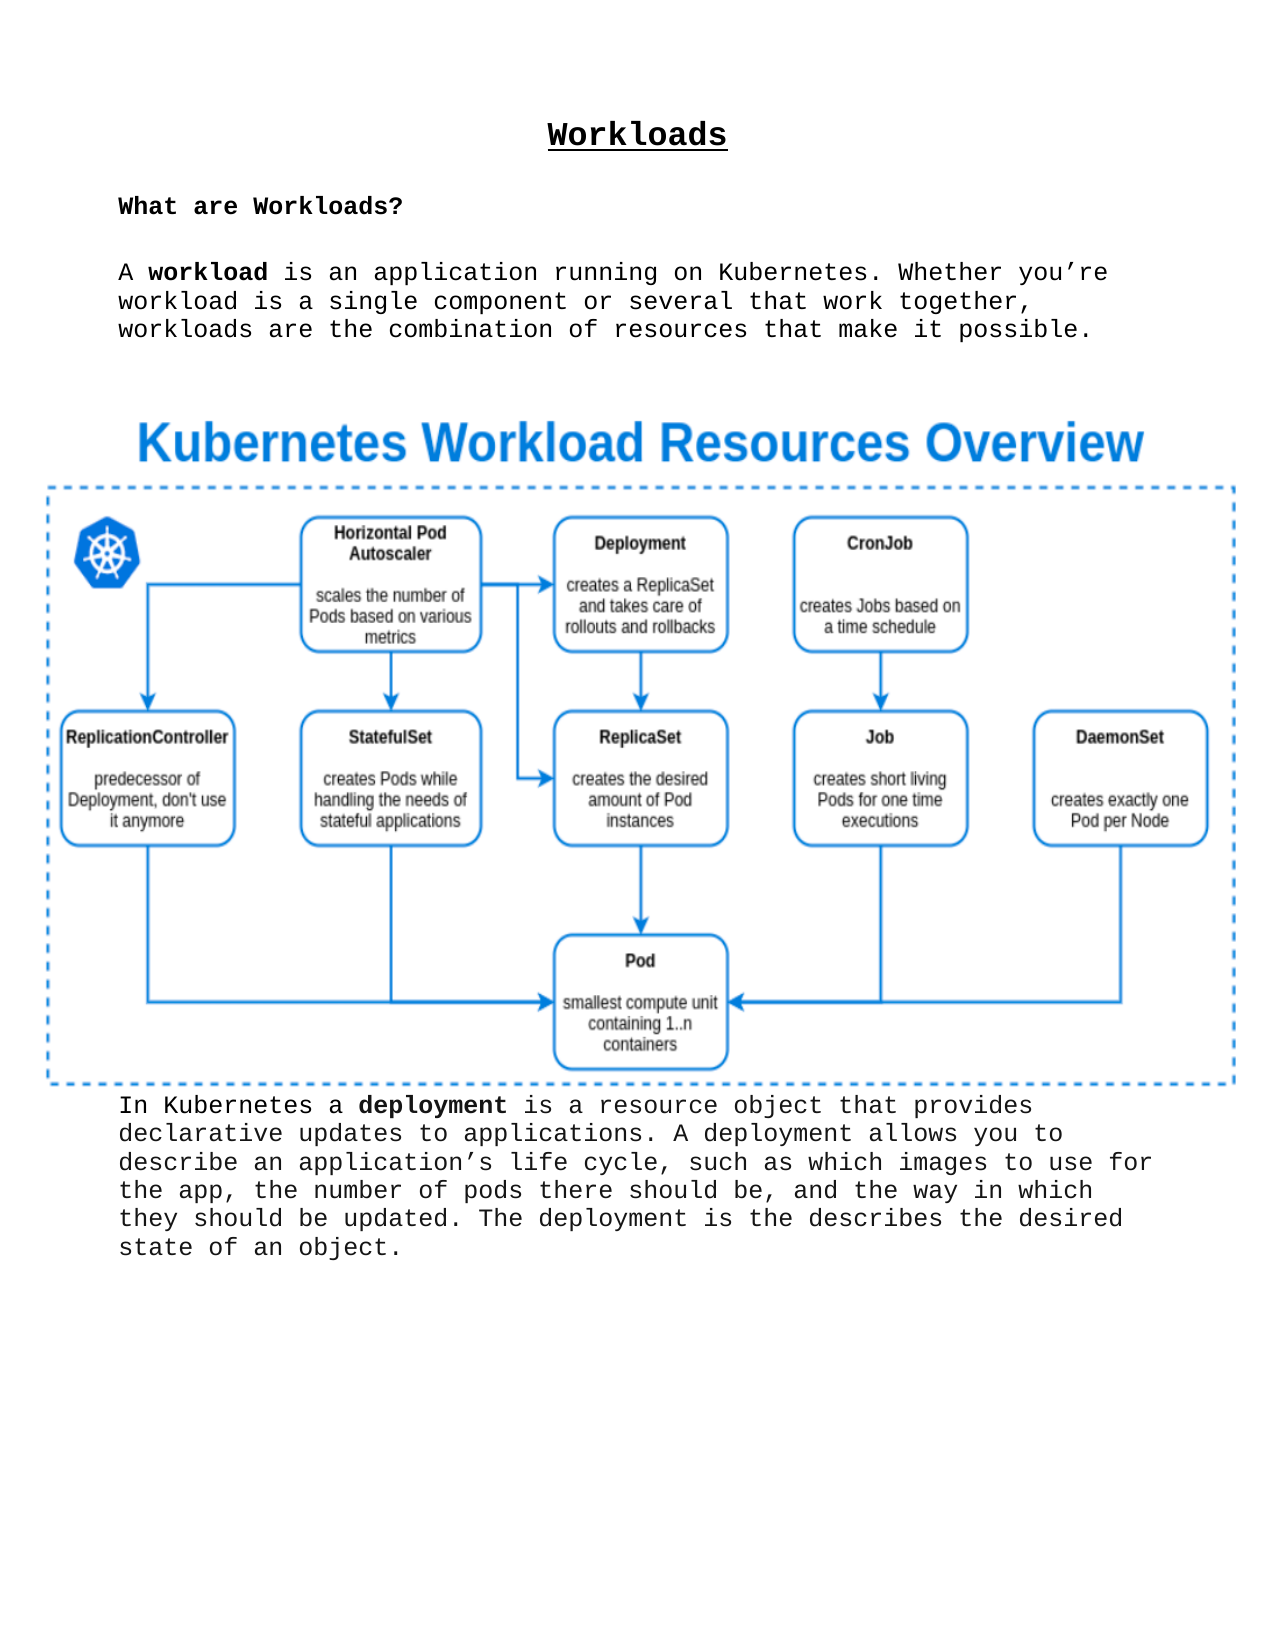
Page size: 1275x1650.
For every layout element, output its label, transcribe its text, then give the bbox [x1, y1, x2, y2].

text In Kubernetes a deployment is a resource object that provides declarative updates to applications. A deployment allows you to describe an application’s life cycle, such as which images to use for the app, the number of pods there should be, and the way in which they should be updated. The deployment is the describes the desired state of an object. [118, 1093, 1157, 1262]
text A workload is an application running on Kubernetes. Whether you’re workload is a single component or several that work together, workloads are the combination of resources that make it possible. [118, 260, 1157, 345]
text Workloads [118, 118, 1157, 156]
text What are Workloads? [118, 194, 1157, 222]
picture [39, 413, 1236, 1093]
